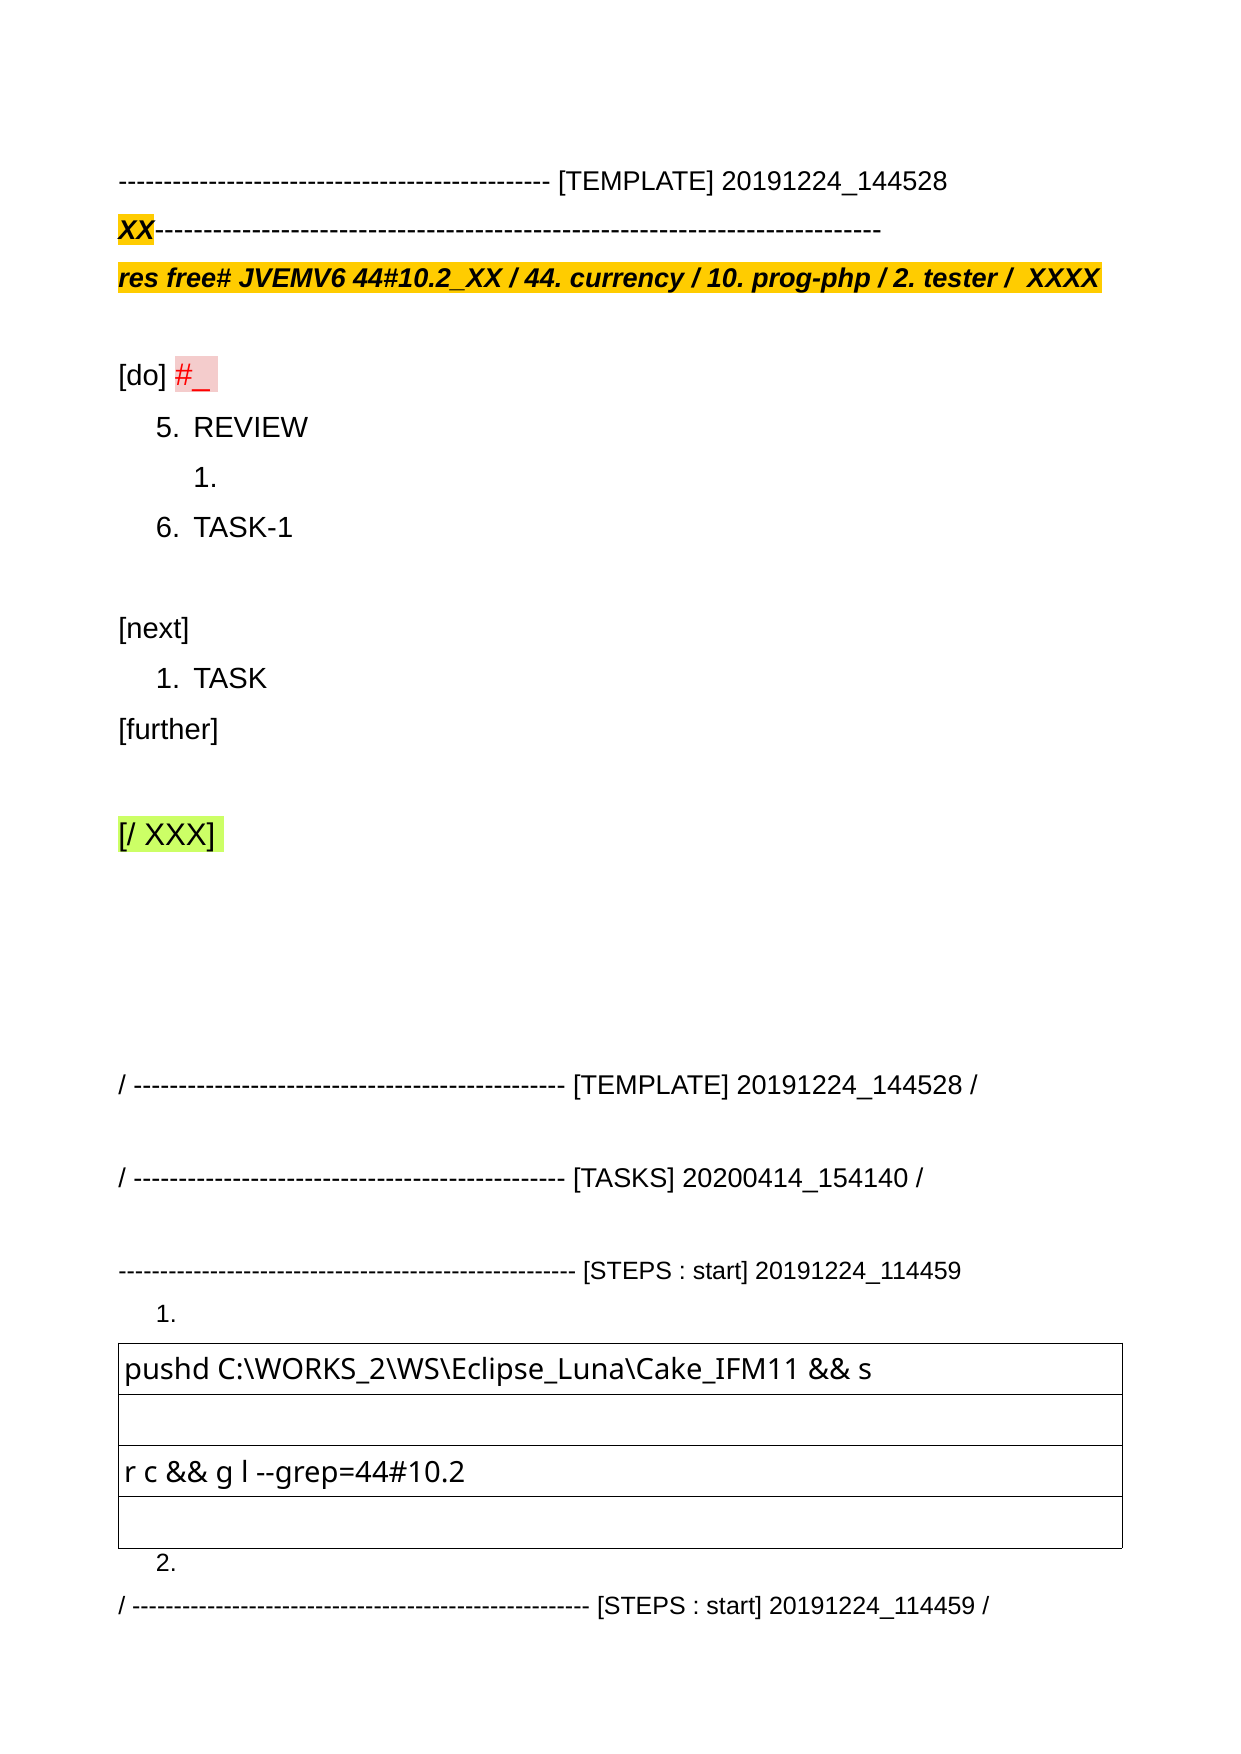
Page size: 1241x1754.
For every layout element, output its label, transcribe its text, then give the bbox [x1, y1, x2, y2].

text res free# JVEMV6 44#10.2_XX / 44. currency / 10. prog-php / 2. tester / XXXX [118, 262, 1122, 293]
text [/ XXX] [118, 762, 1122, 852]
text / ------------------------------------------------ [TEMPLATE] 20191224_144528 / [118, 1069, 1122, 1100]
text / ------------------------------------------------ [TASKS] 20200414_154140 / [118, 1162, 1122, 1194]
list REVIEW [156, 410, 1122, 443]
table_cell [119, 1497, 1122, 1547]
table_header pushd C:\WORKS_2\WS\Eclipse_Luna\Cake_IFM11 && s [119, 1344, 1122, 1394]
list TASK-1 [156, 510, 1122, 544]
text [do] #_ [118, 356, 1122, 392]
text / ------------------------------------------------------- [STEPS : start] 20191224_114459 / [118, 1591, 1122, 1619]
text ------------------------------------------------ [TEMPLATE] 20191224_144528 [118, 165, 1122, 196]
text ------------------------------------------------------- [STEPS : start] 20191224_114459 [118, 1256, 1122, 1285]
text [next] [118, 611, 1122, 644]
text [further] [118, 712, 1122, 745]
list TASK [156, 661, 1122, 695]
table_cell [119, 1395, 1122, 1445]
table_cell r c && g l --grep=44#10.2 [119, 1446, 1122, 1496]
text XX--------------------------------------------------------------------------- [118, 212, 1122, 245]
